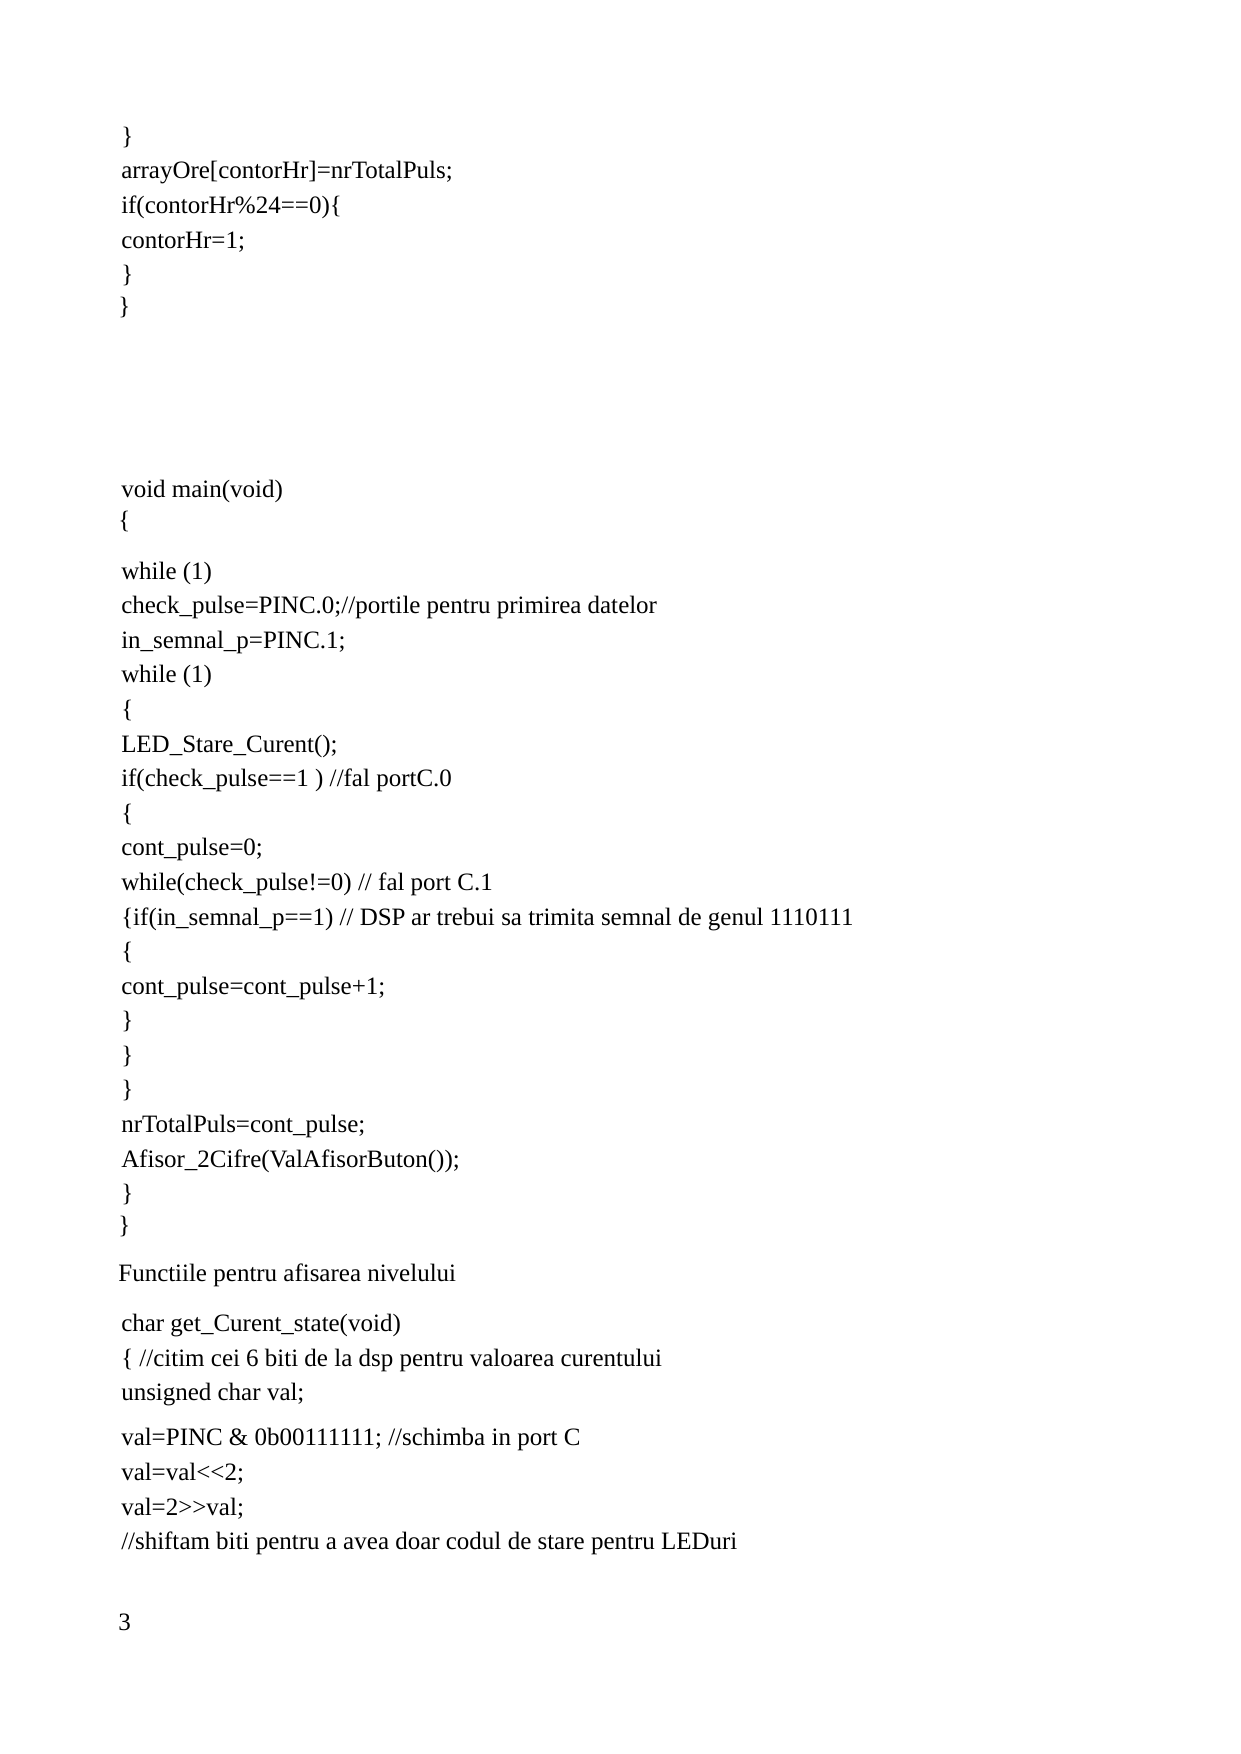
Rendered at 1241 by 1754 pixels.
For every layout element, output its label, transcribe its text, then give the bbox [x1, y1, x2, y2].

table_header val=PINC & 0b00111111; //schimba in port C [118, 1420, 593, 1454]
text Functiile pentru afisarea nivelului [118, 1258, 1122, 1286]
table_header void main(void) [118, 471, 296, 505]
table_header {if(in_semnal_p==1) // DSP ar trebui sa trimita semnal de genul 1110111 [118, 899, 870, 933]
table_header //shiftam biti pentru a avea doar codul de stare pentru LEDuri [118, 1523, 754, 1558]
table_header if(contorHr%24==0){ [118, 187, 354, 222]
table_header val=val<<2; [118, 1454, 257, 1489]
table_header } [118, 118, 148, 153]
table_header contorHr=1; [118, 222, 258, 256]
table_header while (1) [118, 657, 225, 691]
table_header arrayOre[contorHr]=nrTotalPuls; [118, 153, 465, 187]
text { [118, 505, 1122, 534]
table_header } [118, 1003, 148, 1037]
table_header Afisor_2Cifre(ValAfisorButon()); [118, 1141, 472, 1175]
table_header LED_Stare_Curent(); [118, 726, 351, 760]
table_header { [118, 933, 148, 968]
table_header [118, 1409, 136, 1419]
table_header { //citim cei 6 biti de la dsp pentru valoarea curentului [118, 1340, 673, 1374]
table_header } [118, 1072, 148, 1106]
table_header cont_pulse=cont_pulse+1; [118, 968, 397, 1002]
table_header while(check_pulse!=0) // fal port C.1 [118, 864, 504, 899]
table_header if(check_pulse==1 ) //fal portC.0 [118, 760, 464, 795]
table_header } [118, 256, 148, 291]
table_header cont_pulse=0; [118, 830, 276, 864]
table_header } [118, 1175, 148, 1210]
table_header unsigned char val; [118, 1374, 317, 1409]
text } [118, 1210, 1122, 1239]
table_header while (1) [118, 553, 225, 587]
table_header in_semnal_p=PINC.1; [118, 622, 358, 657]
text } [118, 291, 1122, 320]
table_header check_pulse=PINC.0;//portile pentru primirea datelor [118, 588, 669, 622]
table_header nrTotalPuls=cont_pulse; [118, 1106, 378, 1141]
table_header } [118, 1037, 148, 1072]
table_header { [118, 795, 148, 829]
table_header { [118, 691, 148, 726]
table_header char get_Curent_state(void) [118, 1305, 412, 1340]
table_header val=2>>val; [118, 1489, 257, 1523]
